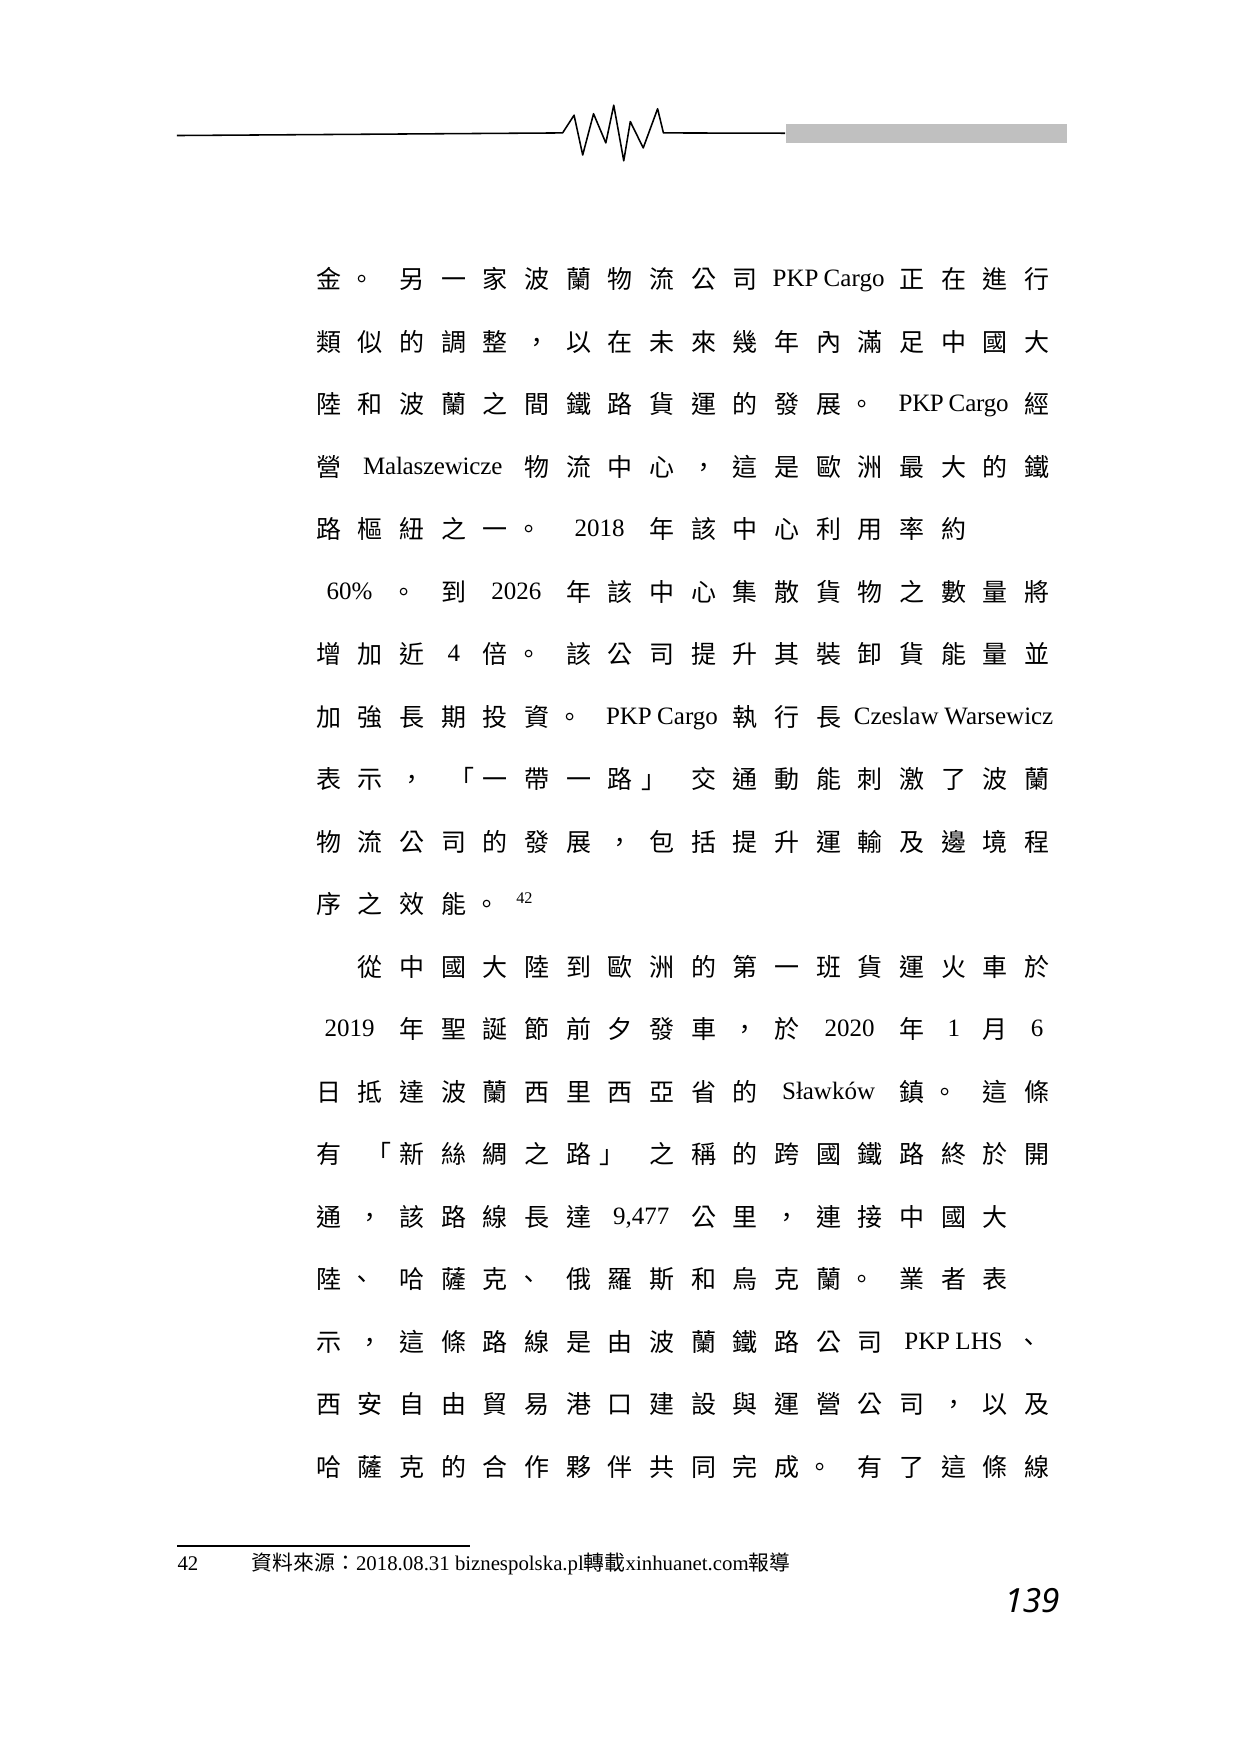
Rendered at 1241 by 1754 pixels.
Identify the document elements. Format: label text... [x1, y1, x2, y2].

text 資料來源：2018.08.31 biznespolska.pl轉載xinhuanet.com報導 [177, 1547, 1063, 1577]
text 從中國大陸到歐洲的第一班貨運火車於2019年聖誕節前夕發車，於2020年1月6日抵達波蘭西里西亞省的Sławków鎮。這條有「新絲綢之路」之稱的跨國鐵路終於開通，該路線長達9,477公里，連接中國大陸、哈薩克、俄羅斯和烏克蘭。業者表示，這條路線是由波蘭鐵路公司PKP LHS、西安自由貿易港口建設與運營公司，以及哈薩克的合作夥伴共同完成。有了這條線 [281, 924, 1058, 1486]
text 金。另一家波蘭物流公司PKP Cargo正在進行類似的調整，以在未來幾年內滿足中國大陸和波蘭之間鐵路貨運的發展。PKP Cargo經營Malaszewicze物流中心，這是歐洲最大的鐵路樞紐之一。2018年該中心利用率約60%。到2026年該中心集散貨物之數量將增加近4倍。該公司提升其裝卸貨能量並加強長期投資。PKP Cargo執行長Czeslaw Warsewicz表示，「一帶一路」交通動能刺激了波蘭物流公司的發展，包括提升運輸及邊境程序之效能。 [281, 236, 1058, 924]
